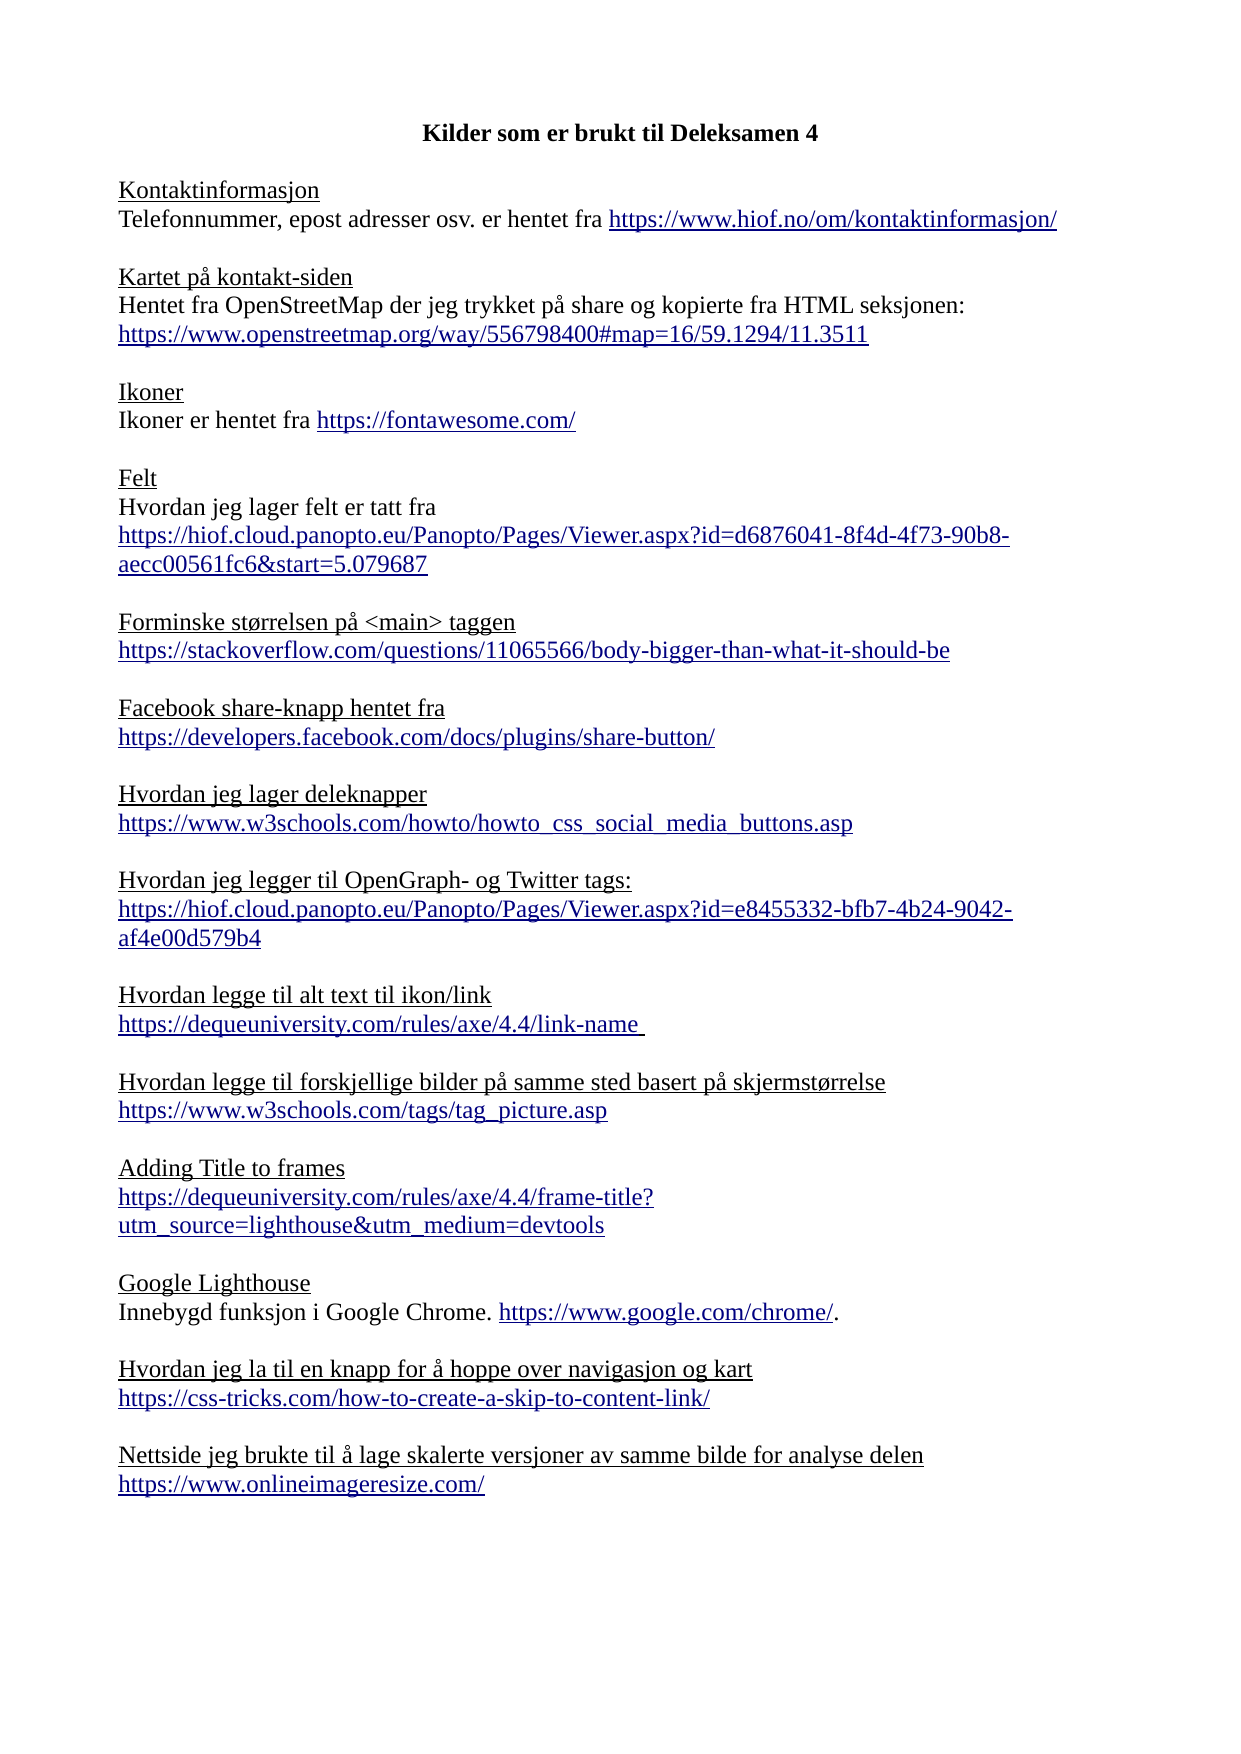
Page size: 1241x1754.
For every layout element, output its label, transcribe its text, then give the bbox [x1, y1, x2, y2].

text Hvordan jeg lager deleknapper [118, 779, 1122, 808]
text Kontaktinformasjon [118, 176, 1122, 204]
text Hentet fra OpenStreetMap der jeg trykket på share og kopierte fra HTML seksjonen: [118, 291, 1122, 319]
text https://hiof.cloud.panopto.eu/Panopto/Pages/Viewer.aspx?id=d6876041-8f4d-4f73-90b8-aecc00561fc6&start=5.079687 [118, 521, 1122, 578]
text Innebygd funksjon i Google Chrome. https://www.google.com/chrome/. [118, 1297, 1122, 1326]
text Hvordan jeg legger til OpenGraph- og Twitter tags: [118, 866, 1122, 894]
text https://developers.facebook.com/docs/plugins/share-button/ [118, 722, 1122, 751]
text Google Lighthouse [118, 1268, 1122, 1297]
text Kartet på kontakt-siden [118, 262, 1122, 291]
text Hvordan legge til alt text til ikon/link [118, 981, 1122, 1009]
text Ikoner [118, 377, 1122, 406]
text Hvordan jeg lager felt er tatt fra [118, 492, 1122, 521]
text Felt [118, 463, 1122, 492]
text Nettside jeg brukte til å lage skalerte versjoner av samme bilde for analyse delen [118, 1441, 1122, 1469]
text https://www.w3schools.com/tags/tag_picture.asp [118, 1096, 1122, 1124]
text https://stackoverflow.com/questions/11065566/body-bigger-than-what-it-should-be [118, 636, 1122, 664]
text Telefonnummer, epost adresser osv. er hentet fra https://www.hiof.no/om/kontaktinformasjon/ [118, 204, 1122, 233]
text https://dequeuniversity.com/rules/axe/4.4/link-name [118, 1009, 1122, 1038]
text Ikoner er hentet fra https://fontawesome.com/ [118, 406, 1122, 434]
text Hvordan jeg la til en knapp for å hoppe over navigasjon og kart [118, 1354, 1122, 1383]
text Hvordan legge til forskjellige bilder på samme sted basert på skjermstørrelse [118, 1067, 1122, 1096]
text https://dequeuniversity.com/rules/axe/4.4/frame-title?utm_source=lighthouse&utm_medium=devtools [118, 1182, 1122, 1239]
text https://css-tricks.com/how-to-create-a-skip-to-content-link/ [118, 1383, 1122, 1412]
text Adding Title to frames [118, 1153, 1122, 1182]
text Kilder som er brukt til Deleksamen 4 [118, 118, 1122, 147]
text Facebook share-knapp hentet fra [118, 693, 1122, 722]
text Forminske størrelsen på <main> taggen [118, 607, 1122, 636]
text https://www.openstreetmap.org/way/556798400#map=16/59.1294/11.3511 [118, 319, 1122, 348]
text https://hiof.cloud.panopto.eu/Panopto/Pages/Viewer.aspx?id=e8455332-bfb7-4b24-9042-af4e00d579b4 [118, 894, 1122, 952]
text https://www.w3schools.com/howto/howto_css_social_media_buttons.asp [118, 808, 1122, 837]
text https://www.onlineimageresize.com/ [118, 1469, 1122, 1498]
